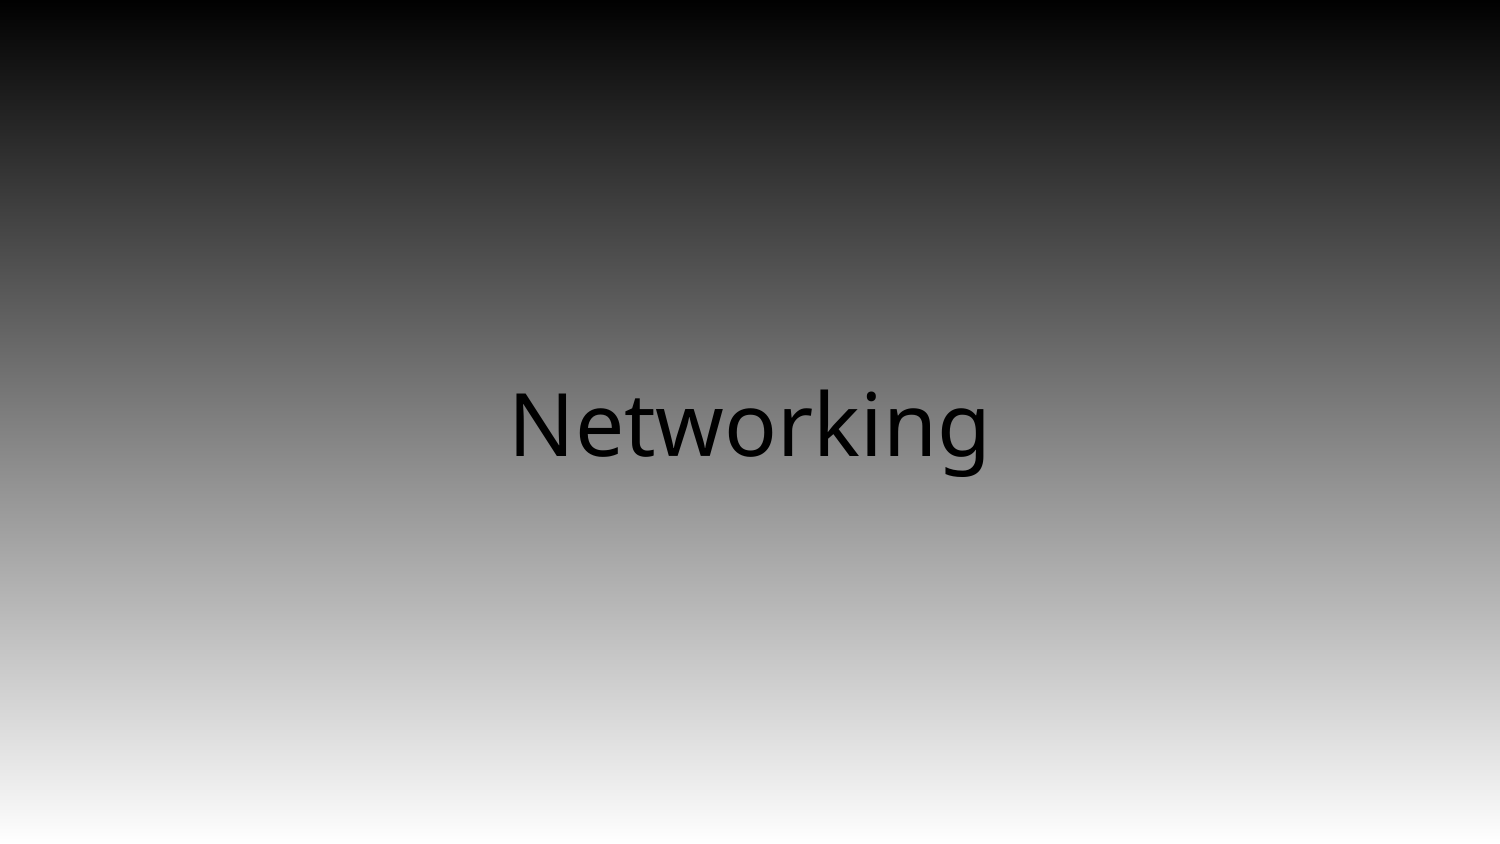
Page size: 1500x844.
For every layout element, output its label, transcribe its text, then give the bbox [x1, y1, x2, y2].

title Networking [75, 338, 1425, 505]
